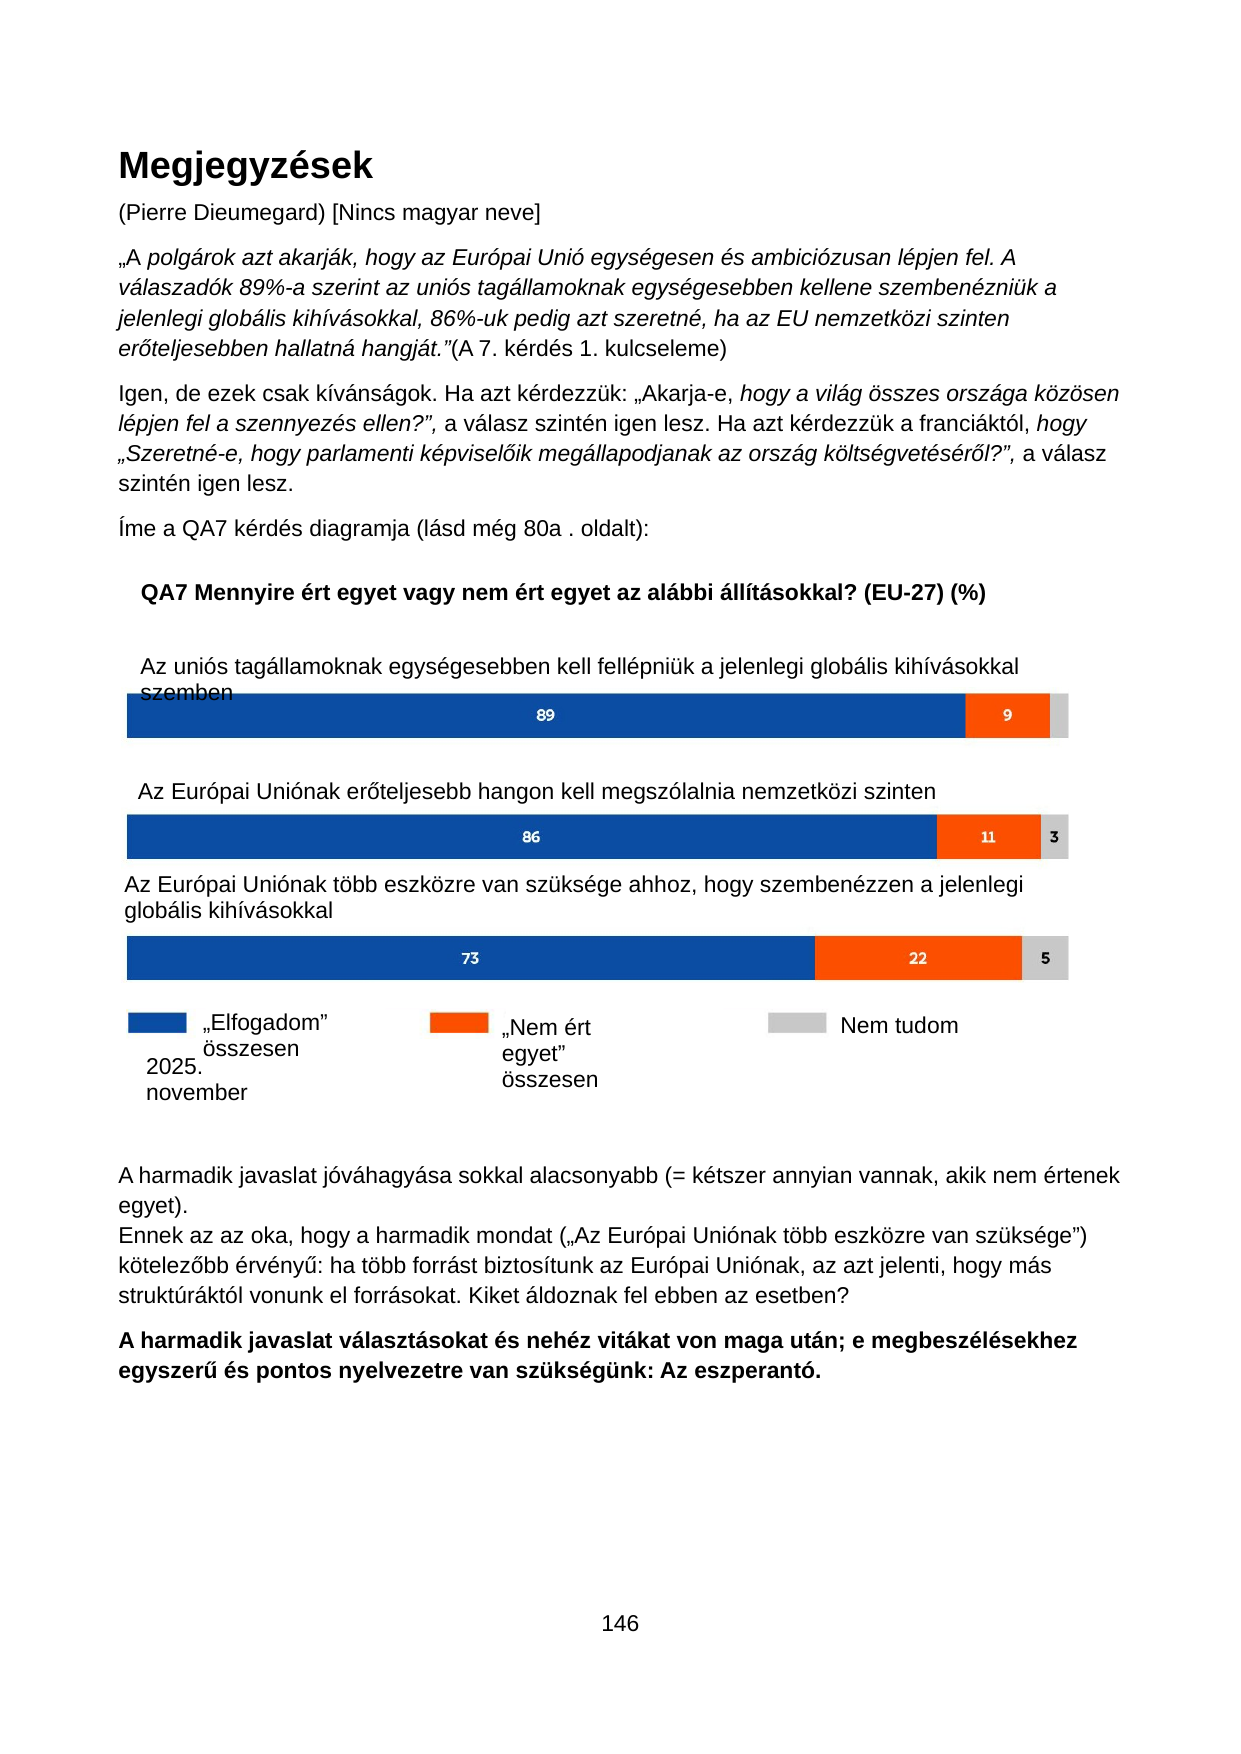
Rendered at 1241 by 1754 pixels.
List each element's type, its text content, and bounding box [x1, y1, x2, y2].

text A harmadik javaslat jóváhagyása sokkal alacsonyabb (= kétszer annyian vannak, akik nem értenek egyet). Ennek az az oka, hogy a harmadik mondat („Az Európai Uniónak több eszközre van szüksége”) kötelezőbb érvényű: ha több forrást biztosítunk az Európai Uniónak, az azt jelenti, hogy más struktúráktól vonunk el forrásokat. Kiket áldoznak fel ebben az esetben? [118, 1162, 1122, 1309]
text Igen, de ezek csak kívánságok. Ha azt kérdezzük: „Akarja-e, hogy a világ összes országa közösen lépjen fel a szennyezés ellen?”, a válasz szintén igen lesz. Ha azt kérdezzük a franciáktól, hogy „Szeretné-e, hogy parlamenti képviselőik megállapodjanak az ország költségvetéséről?”, a válasz szintén igen lesz. [118, 379, 1122, 496]
picture [126, 1008, 830, 1039]
text A harmadik javaslat választásokat és nehéz vitákat von maga után; e megbeszélésekhez egyszerű és pontos nyelvezetre van szükségünk: Az eszperantó. [118, 1327, 1122, 1384]
text Íme a QA7 kérdés diagramja (lásd még 80a . oldalt): [118, 515, 1122, 541]
subtitle Megjegyzések [118, 143, 1122, 187]
text „A polgárok azt akarják, hogy az Európai Unió egységesen és ambiciózusan lépjen fel. A válaszadók 89%-a szerint az uniós tagállamoknak egységesebben kellene szembenézniük a jelenlegi globális kihívásokkal, 86%-uk pedig azt szeretné, ha az EU nemzetközi szinten erőteljesebben hallatná hangját.”(A 7. kérdés 1. kulcseleme) [118, 244, 1122, 361]
text (Pierre Dieumegard) [Nincs magyar neve] [118, 199, 1122, 226]
picture [121, 687, 1069, 983]
